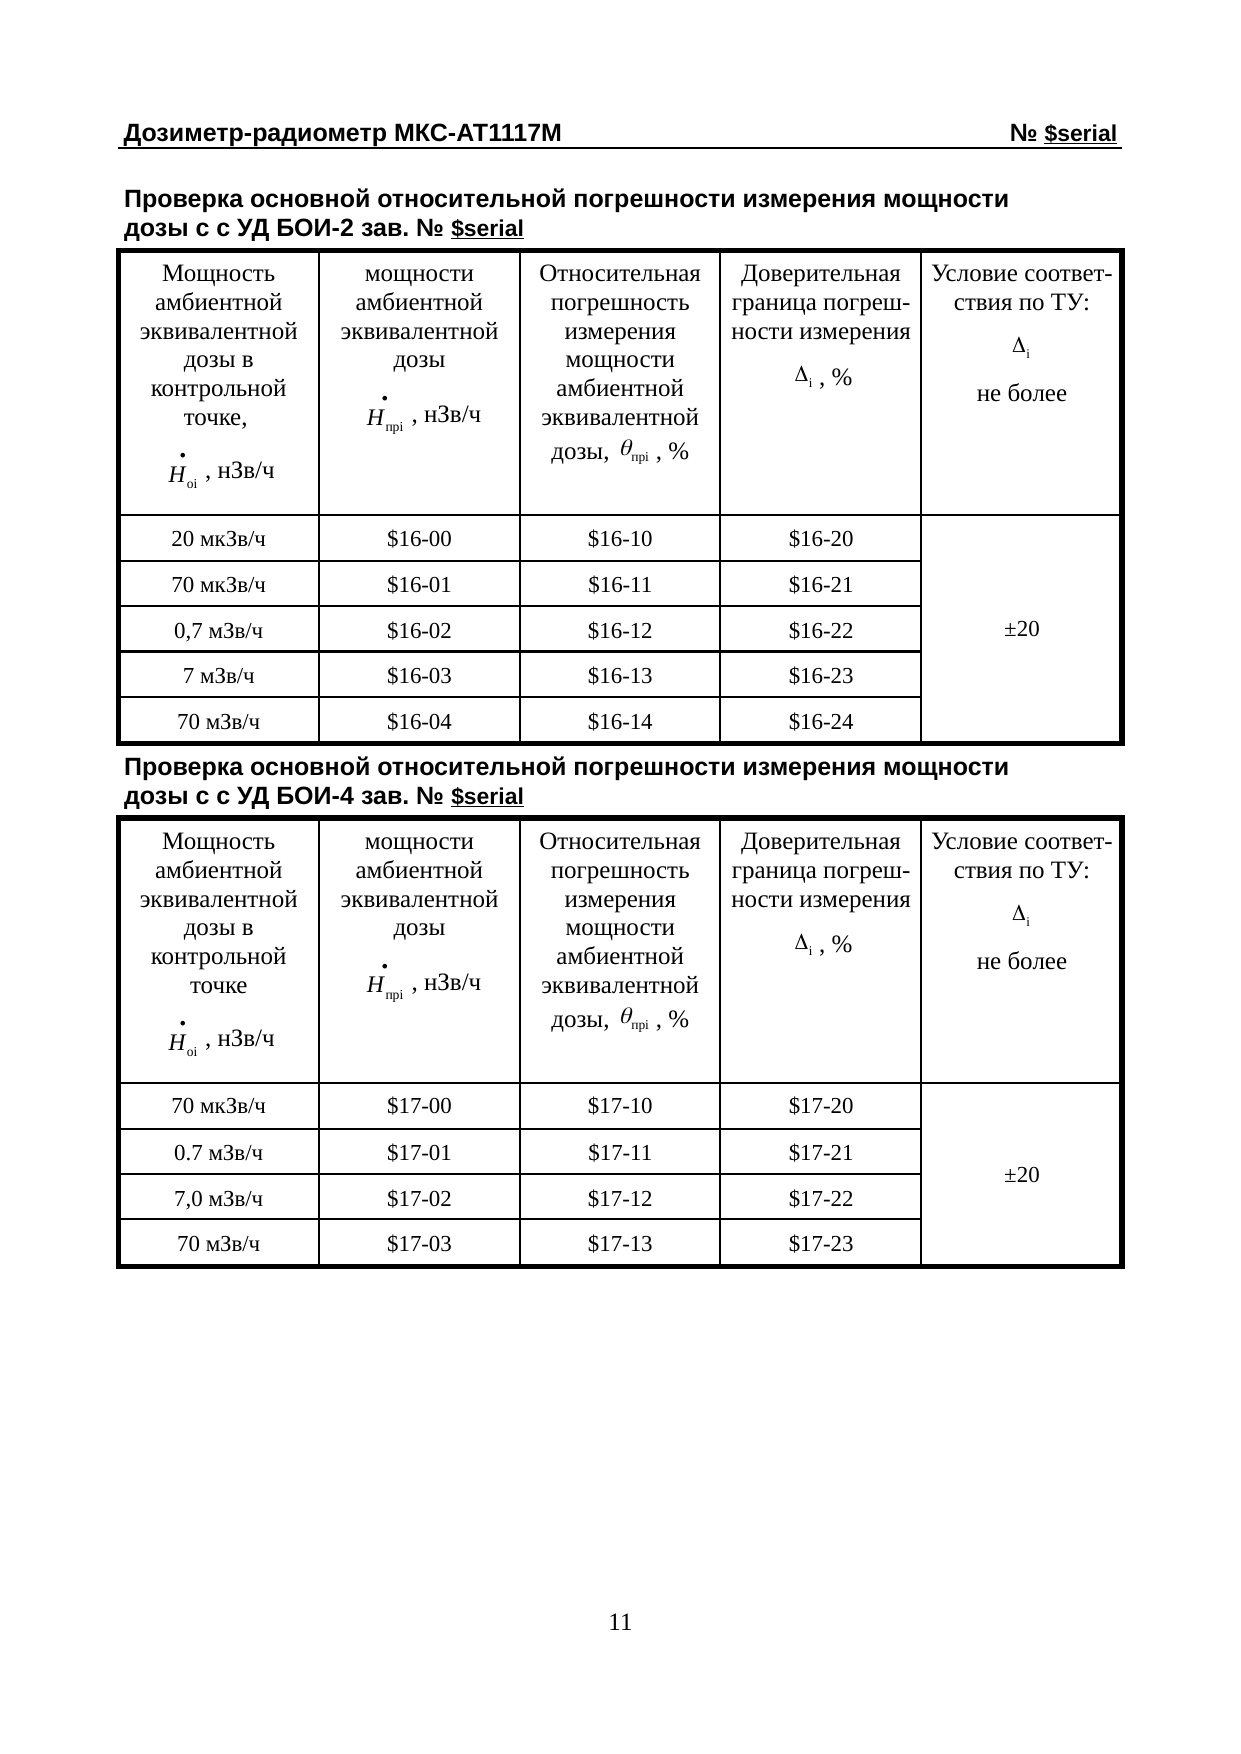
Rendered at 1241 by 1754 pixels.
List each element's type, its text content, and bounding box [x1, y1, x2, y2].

table_cell $16-22 [721, 607, 920, 650]
table_cell $16-12 [521, 607, 719, 650]
table_cell $16-14 [521, 698, 719, 741]
table_cell ±20 [922, 516, 1119, 741]
table_cell $17-23 [721, 1220, 920, 1264]
table_cell 0.7 мЗв/ч [121, 1130, 318, 1173]
table_cell Условие соответ-ствия по ТУ: не более [922, 253, 1119, 514]
table_cell $16-13 [521, 653, 719, 696]
table_cell Условие соответ-ствия по ТУ: не более [922, 821, 1119, 1082]
table_cell 7,0 мЗв/ч [121, 1175, 318, 1218]
table_cell 7 мЗв/ч [121, 653, 318, 696]
table_cell 70 мЗв/ч [121, 698, 318, 741]
table_cell $17-02 [320, 1175, 519, 1218]
table_cell Мощность амбиентной эквивалентной дозы в контрольной точке , нЗв/ч [121, 821, 318, 1082]
table_cell $16-02 [320, 607, 519, 650]
table_cell $17-03 [320, 1220, 519, 1264]
table_cell 70 мкЗв/ч [121, 1084, 318, 1127]
table_header Проверка основной относительной погрешности измерения мощности дозы с с УД БОИ-4 зав. № $serial [118, 746, 1122, 815]
table_cell 70 мЗв/ч [121, 1220, 318, 1264]
table_cell 20 мкЗв/ч [121, 516, 318, 559]
table_cell $17-00 [320, 1084, 519, 1127]
table_cell $16-00 [320, 516, 519, 559]
table_cell $17-21 [721, 1130, 920, 1173]
table_cell мощности амбиентной эквивалентной дозы , нЗв/ч [320, 821, 519, 1082]
table_cell $16-11 [521, 562, 719, 605]
table_cell Доверительная граница погреш-ности измерения , % [721, 821, 920, 1082]
table_cell $17-13 [521, 1220, 719, 1264]
table_cell $17-12 [521, 1175, 719, 1218]
table_cell $16-10 [521, 516, 719, 559]
table_cell Относительная погрешность измерения мощности амбиентной эквивалентной дозы, , % [521, 821, 719, 1082]
table_cell $17-10 [521, 1084, 719, 1127]
table_cell Мощность амбиентной эквивалентной дозы в контрольной точке, , нЗв/ч [121, 253, 318, 514]
table_cell $17-11 [521, 1130, 719, 1173]
table_cell 70 мкЗв/ч [121, 562, 318, 605]
table_cell ±20 [922, 1084, 1119, 1264]
table_cell Относительная погрешность измерения мощности амбиентной эквивалентной дозы, , % [521, 253, 719, 514]
table_cell $16-03 [320, 653, 519, 696]
table_cell $16-04 [320, 698, 519, 741]
table_cell $17-01 [320, 1130, 519, 1173]
table_cell $16-23 [721, 653, 920, 696]
table_header Проверка основной относительной погрешности измерения мощности дозы с с УД БОИ-2 зав. № $serial [118, 179, 1122, 247]
table_cell $16-21 [721, 562, 920, 605]
table_cell $17-20 [721, 1084, 920, 1127]
table_cell 0,7 мЗв/ч [121, 607, 318, 650]
table_cell $17-22 [721, 1175, 920, 1218]
table_cell $16-24 [721, 698, 920, 741]
table_cell $16-20 [721, 516, 920, 559]
table_cell мощности амбиентной эквивалентной дозы , нЗв/ч [320, 253, 519, 514]
table_cell $16-01 [320, 562, 519, 605]
table_cell Доверительная граница погреш-ности измерения , % [721, 253, 920, 514]
